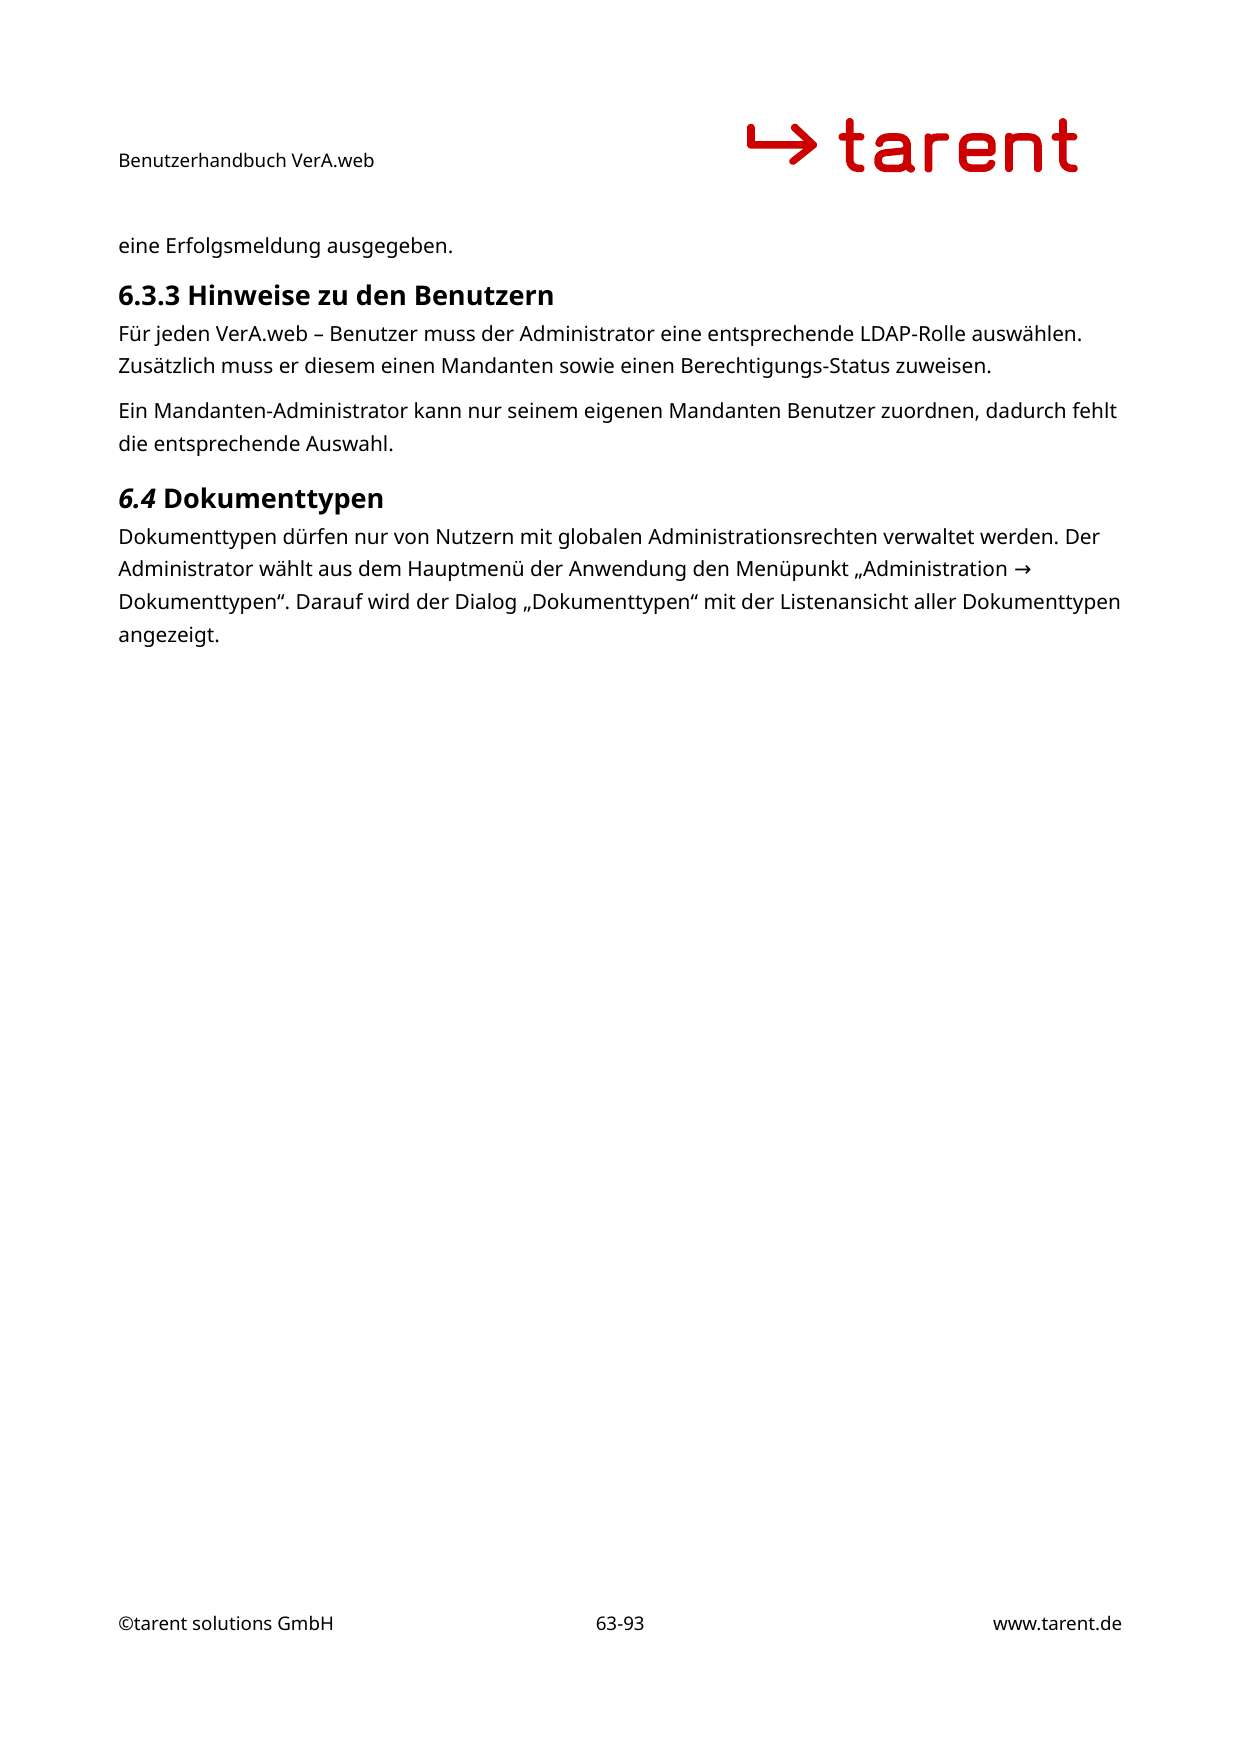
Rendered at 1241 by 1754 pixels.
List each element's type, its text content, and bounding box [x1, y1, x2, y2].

text eine Erfolgsmeldung ausgegeben. [118, 232, 1122, 260]
text Dokumenttypen dürfen nur von Nutzern mit globalen Administrationsrechten verwaltet werden. Der Administrator wählt aus dem Hauptmenü der Anwendung den Menüpunkt „Administration → Dokumenttypen“. Darauf wird der Dialog „Dokumenttypen“ mit der Listenansicht aller Dokumenttypen angezeigt. [118, 522, 1122, 648]
subtitle Dokumenttypen [118, 479, 1122, 516]
text Für jeden VerA.web – Benutzer muss der Administrator eine entsprechende LDAP-Rolle auswählen. Zusätzlich muss er diesem einen Mandanten sowie einen Berechtigungs-Status zuweisen. [118, 319, 1122, 380]
text Ein Mandanten-Administrator kann nur seinem eigenen Mandanten Benutzer zuordnen, dadurch fehlt die entsprechende Auswahl. [118, 397, 1122, 458]
subtitle Hinweise zu den Benutzern [118, 277, 1122, 313]
